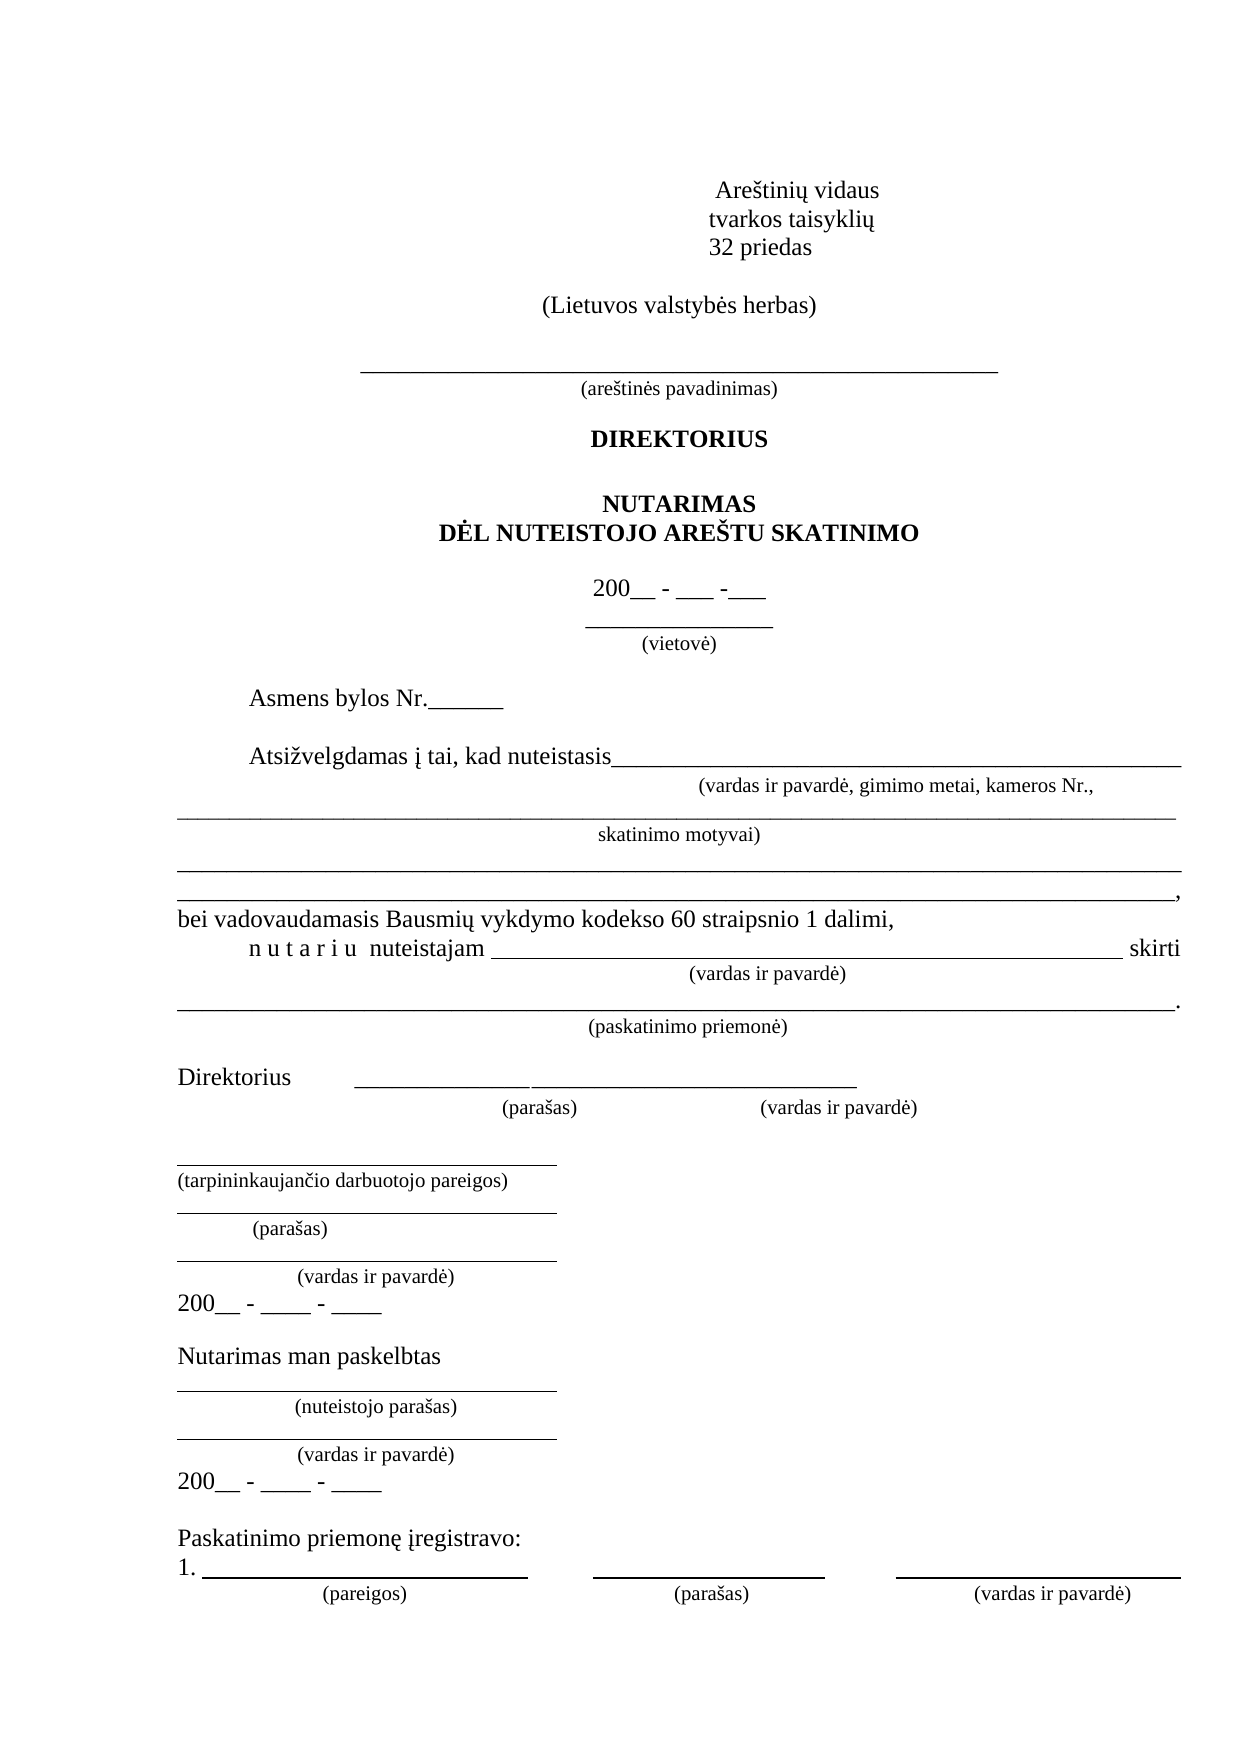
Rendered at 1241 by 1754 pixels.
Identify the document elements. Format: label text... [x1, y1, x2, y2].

text (parašas) (vardas ir pavardė) [177, 1091, 1181, 1120]
text Asmens bylos Nr.______ [177, 683, 1181, 712]
text skatinimo motyvai) [177, 822, 1181, 846]
text ___________________________________________________ [177, 347, 1181, 376]
text (areštinės pavadinimas) [177, 376, 1181, 400]
text 200__ - ___ -___ [177, 573, 1181, 602]
text bei vadovaudamasis Bausmių vykdymo kodekso 60 straipsnio 1 dalimi, [177, 904, 1181, 933]
text 1. [177, 1552, 1181, 1581]
text DIREKTORIUS [177, 424, 1181, 453]
text (vardas ir pavardė) [177, 1442, 1181, 1466]
text Paskatinimo priemonę įregistravo: [177, 1523, 1181, 1552]
text NUTARIMAS [177, 489, 1181, 518]
text DĖL NUTEISTOJO AREŠTU SKATINIMO [177, 518, 1181, 547]
text Atsižvelgdamas į tai, kad nuteistasis [177, 741, 1181, 769]
text . [177, 985, 1181, 1014]
text 200__ - ____ - ____ [177, 1288, 1181, 1317]
text (parašas) [177, 1216, 1181, 1240]
text , [177, 875, 1181, 904]
text 32 priedas [177, 232, 1181, 261]
text (tarpininkaujančio darbuotojo pareigos) [177, 1168, 1181, 1192]
text tvarkos taisyklių [177, 204, 1181, 232]
text (pareigos) (parašas) (vardas ir pavardė) [177, 1581, 1181, 1605]
text (vardas ir pavardė) [177, 1264, 1181, 1288]
text nutariu nuteistajam skirti [177, 933, 1181, 961]
text (paskatinimo priemonė) [177, 1014, 1181, 1038]
text 200__ - ____ - ____ [177, 1466, 1181, 1495]
text _______________ [177, 602, 1181, 630]
text Areštinių vidaus [354, 175, 1181, 204]
text Nutarimas man paskelbtas [177, 1341, 1181, 1370]
text Direktorius ______________ __________________________ [177, 1062, 1181, 1091]
text (vardas ir pavardė) [177, 961, 1181, 985]
text (vietovė) [177, 630, 1181, 654]
text (vardas ir pavardė, gimimo metai, kameros Nr., [177, 769, 1181, 798]
text (nuteistojo parašas) [177, 1394, 1181, 1418]
text (Lietuvos valstybės herbas) [177, 290, 1181, 319]
